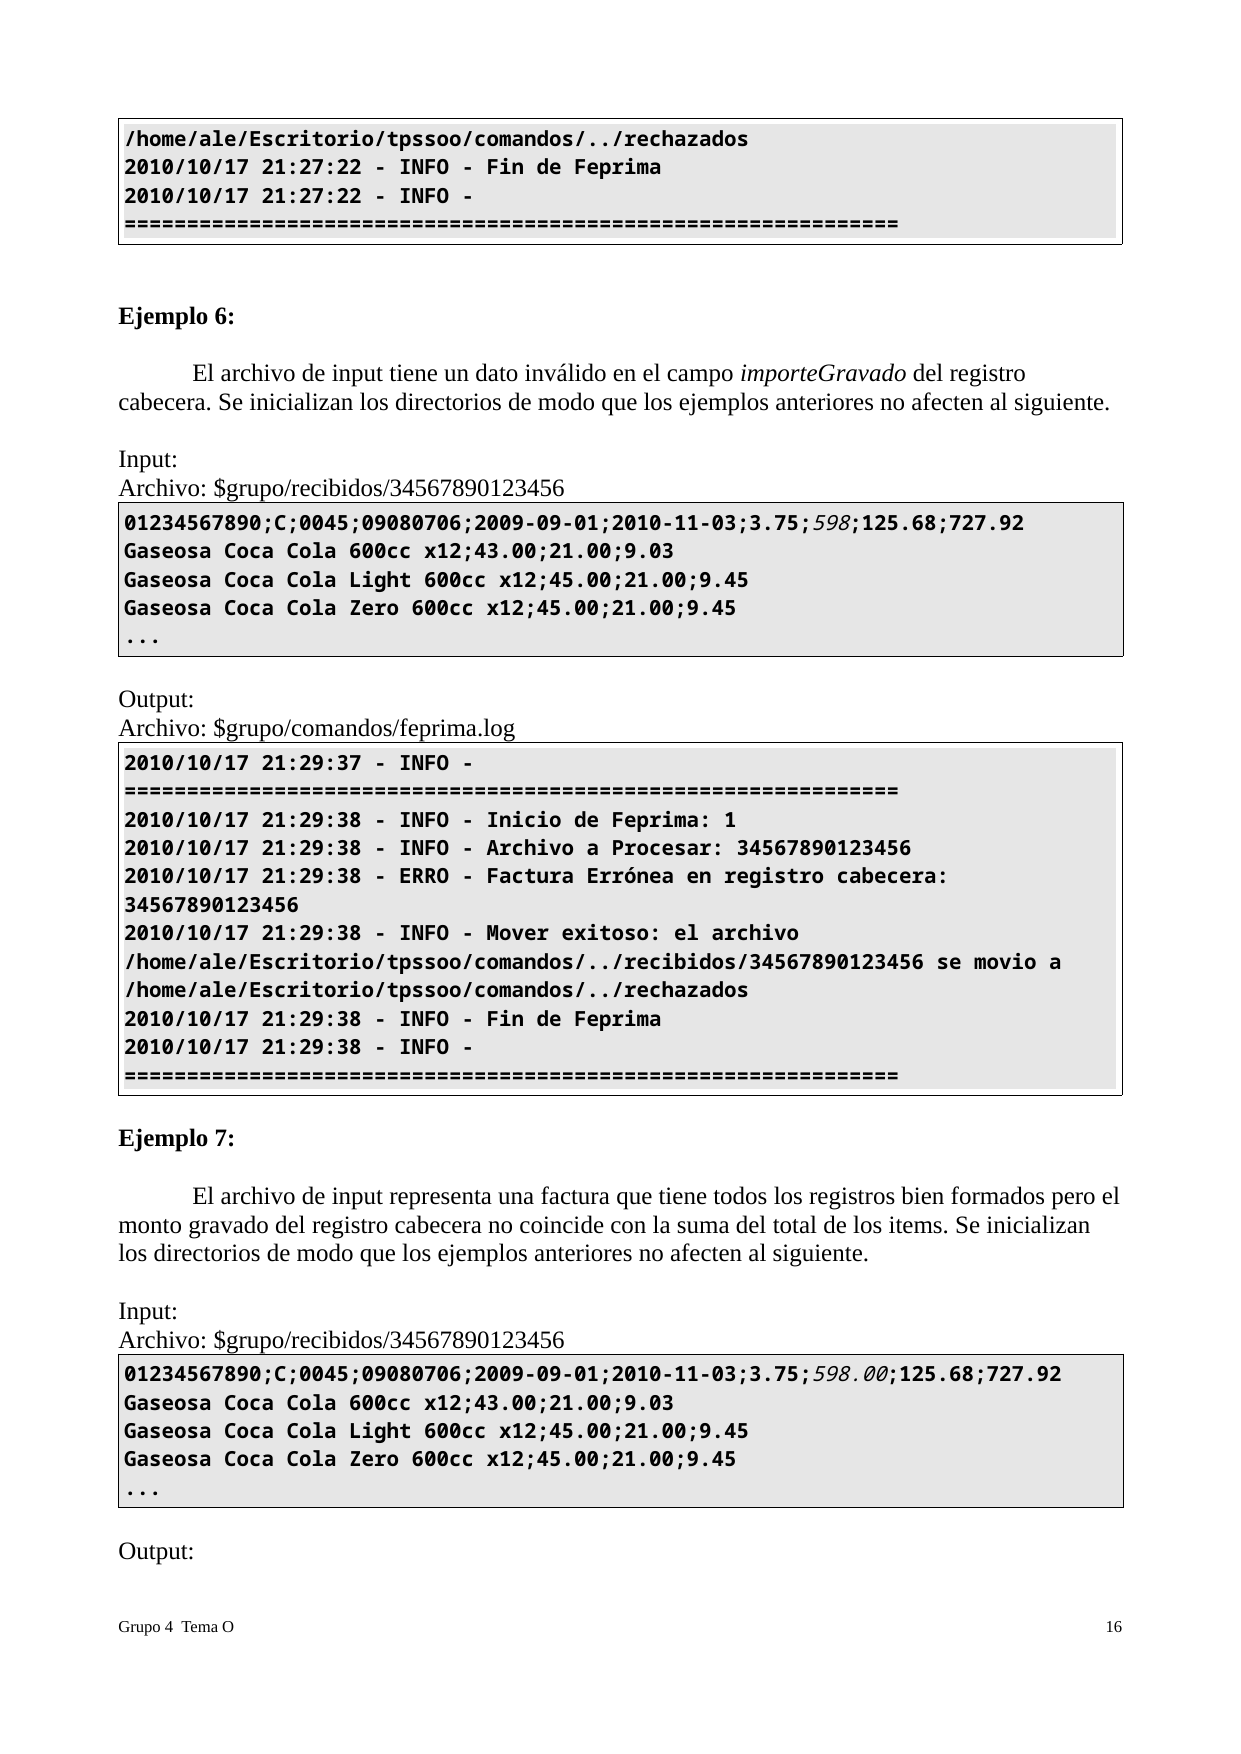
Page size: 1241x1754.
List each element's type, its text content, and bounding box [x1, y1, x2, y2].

text Output: [118, 684, 1122, 713]
table_header 01234567890;C;0045;09080706;2009-09-01;2010-11-03;3.75;598.00;125.68;727.92 Gaseosa Coca Cola 600cc x12;43.00;21.00;9.03 Gaseosa Coca Cola Light 600cc x12;45.00;21.00;9.45 Gaseosa Coca Cola Zero 600cc x12;45.00;21.00;9.45 ... [119, 1355, 1123, 1507]
text Ejemplo 7: [118, 1123, 1122, 1152]
text Input: [118, 1296, 1122, 1325]
text Archivo: $grupo/recibidos/34567890123456 [118, 473, 1122, 502]
table_header 01234567890;C;0045;09080706;2009-09-01;2010-11-03;3.75;598;125.68;727.92 Gaseosa Coca Cola 600cc x12;43.00;21.00;9.03 Gaseosa Coca Cola Light 600cc x12;45.00;21.00;9.45 Gaseosa Coca Cola Zero 600cc x12;45.00;21.00;9.45 ... [119, 503, 1123, 656]
text Ejemplo 6: [118, 301, 1122, 329]
text El archivo de input tiene un dato inválido en el campo importeGravado del registro cabecera. Se inicializan los directorios de modo que los ejemplos anteriores no afecten al siguiente. [118, 358, 1122, 416]
table_header /home/ale/Escritorio/tpssoo/comandos/../rechazados 2010/10/17 21:27:22 - INFO - Fin de Feprima 2010/10/17 21:27:22 - INFO - ============================================================== [119, 119, 1122, 243]
text Archivo: $grupo/recibidos/34567890123456 [118, 1325, 1122, 1353]
text Output: [118, 1536, 1122, 1565]
table_header 2010/10/17 21:29:37 - INFO - ============================================================== 2010/10/17 21:29:38 - INFO - Inicio de Feprima: 1 2010/10/17 21:29:38 - INFO - Archivo a Procesar: 34567890123456 2010/10/17 21:29:38 - ERRO - Factura Errónea en registro cabecera: 34567890123456 2010/10/17 21:29:38 - INFO - Mover exitoso: el archivo /home/ale/Escritorio/tpssoo/comandos/../recibidos/34567890123456 se movio a /home/ale/Escritorio/tpssoo/comandos/../rechazados 2010/10/17 21:29:38 - INFO - Fin de Feprima 2010/10/17 21:29:38 - INFO - ============================================================== [119, 743, 1122, 1095]
text El archivo de input representa una factura que tiene todos los registros bien formados pero el monto gravado del registro cabecera no coincide con la suma del total de los items. Se inicializan los directorios de modo que los ejemplos anteriores no afecten al siguiente. [118, 1181, 1122, 1267]
text Input: [118, 444, 1122, 473]
text Archivo: $grupo/comandos/feprima.log [118, 713, 1122, 742]
